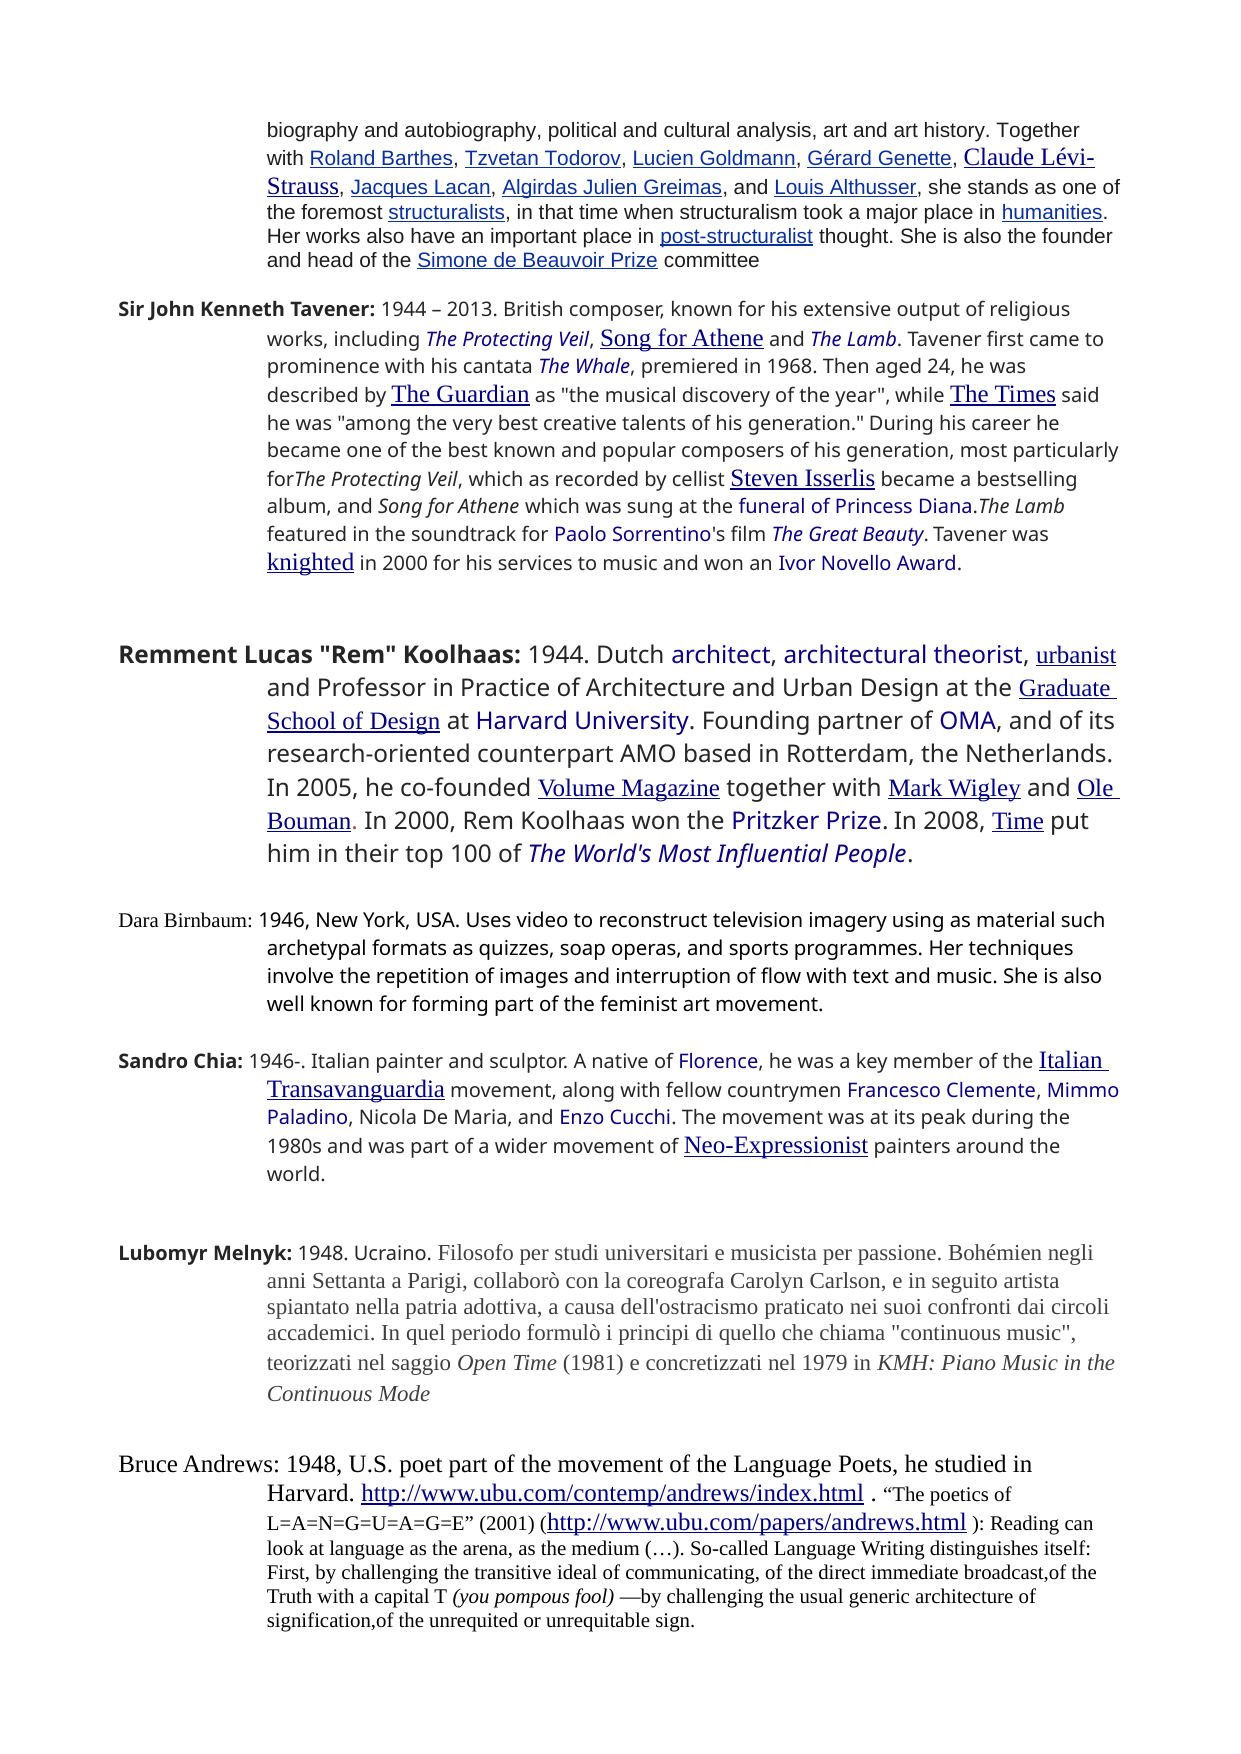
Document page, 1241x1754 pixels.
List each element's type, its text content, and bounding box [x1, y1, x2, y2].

text Lubomyr Melnyk: 1948. Ucraino. Filosofo per studi universitari e musicista per passione. Bohémien negli anni Settanta a Parigi, collaborò con la coreografa Carolyn Carlson, e in seguito artista spiantato nella patria adottiva, a causa dell'ostracismo praticato nei suoi confronti dai circoli accademici. In quel periodo formulò i principi di quello che chiama "continuous music", teorizzati nel saggio Open Time (1981) e concretizzati nel 1979 in KMH: Piano Music in the Continuous Mode [118, 1239, 1122, 1408]
text biography and autobiography, political and cultural analysis, art and art history. Together with Roland Barthes, Tzvetan Todorov, Lucien Goldmann, Gérard Genette, Claude Lévi-Strauss, Jacques Lacan, Algirdas Julien Greimas, and Louis Althusser, she stands as one of the foremost structuralists, in that time when structuralism took a major place in humanities. Her works also have an important place in post-structuralist thought. She is also the founder and head of the Simone de Beauvoir Prize committee [118, 118, 1122, 271]
text Sir John Kenneth Tavener: 1944 – 2013. British composer, known for his extensive output of religious works, including The Protecting Veil, Song for Athene and The Lamb. Tavener first came to prominence with his cantata The Whale, premiered in 1968. Then aged 24, he was described by The Guardian as "the musical discovery of the year", while The Times said he was "among the very best creative talents of his generation." During his career he became one of the best known and popular composers of his generation, most particularly forThe Protecting Veil, which as recorded by cellist Steven Isserlis became a bestselling album, and Song for Athene which was sung at the funeral of Princess Diana.The Lamb featured in the soundtrack for Paolo Sorrentino's film The Great Beauty. Tavener was knighted in 2000 for his services to music and won an Ivor Novello Award. [118, 296, 1122, 576]
text Sandro Chia: 1946-. Italian painter and sculptor. A native of Florence, he was a key member of the Italian Transavanguardia movement, along with fellow countrymen Francesco Clemente, Mimmo Paladino, Nicola De Maria, and Enzo Cucchi. The movement was at its peak during the 1980s and was part of a wider movement of Neo-Expressionist painters around the world. [118, 1045, 1122, 1187]
text Bruce Andrews: 1948, U.S. poet part of the movement of the Language Poets, he studied in Harvard. http://www.ubu.com/contemp/andrews/index.html . “The poetics of L=A=N=G=U=A=G=E” (2001) (http://www.ubu.com/papers/andrews.html ): Reading can look at language as the arena, as the medium (…). So-called Language Writing distinguishes itself: First, by challenging the transitive ideal of communicating, of the direct immediate broadcast,of the Truth with a capital T (you pompous fool) —by challenging the usual generic architecture of signification,of the unrequited or unrequitable sign. [118, 1449, 1122, 1632]
text Remment Lucas "Rem" Koolhaas: 1944. Dutch architect, architectural theorist, urbanist and Professor in Practice of Architecture and Urban Design at the Graduate School of Design at Harvard University. Founding partner of OMA, and of its research-oriented counterpart AMO based in Rotterdam, the Netherlands. In 2005, he co-founded Volume Magazine together with Mark Wigley and Ole Bouman. In 2000, Rem Koolhaas won the Pritzker Prize. In 2008, Time put him in their top 100 of The World's Most Influential People. [118, 637, 1122, 869]
text Dara Birnbaum: 1946, New York, USA. Uses video to reconstruct television imagery using as material such archetypal formats as quizzes, soap operas, and sports programmes. Her techniques involve the repetition of images and interruption of flow with text and music. She is also well known for forming part of the feminist art movement. [118, 906, 1122, 1017]
